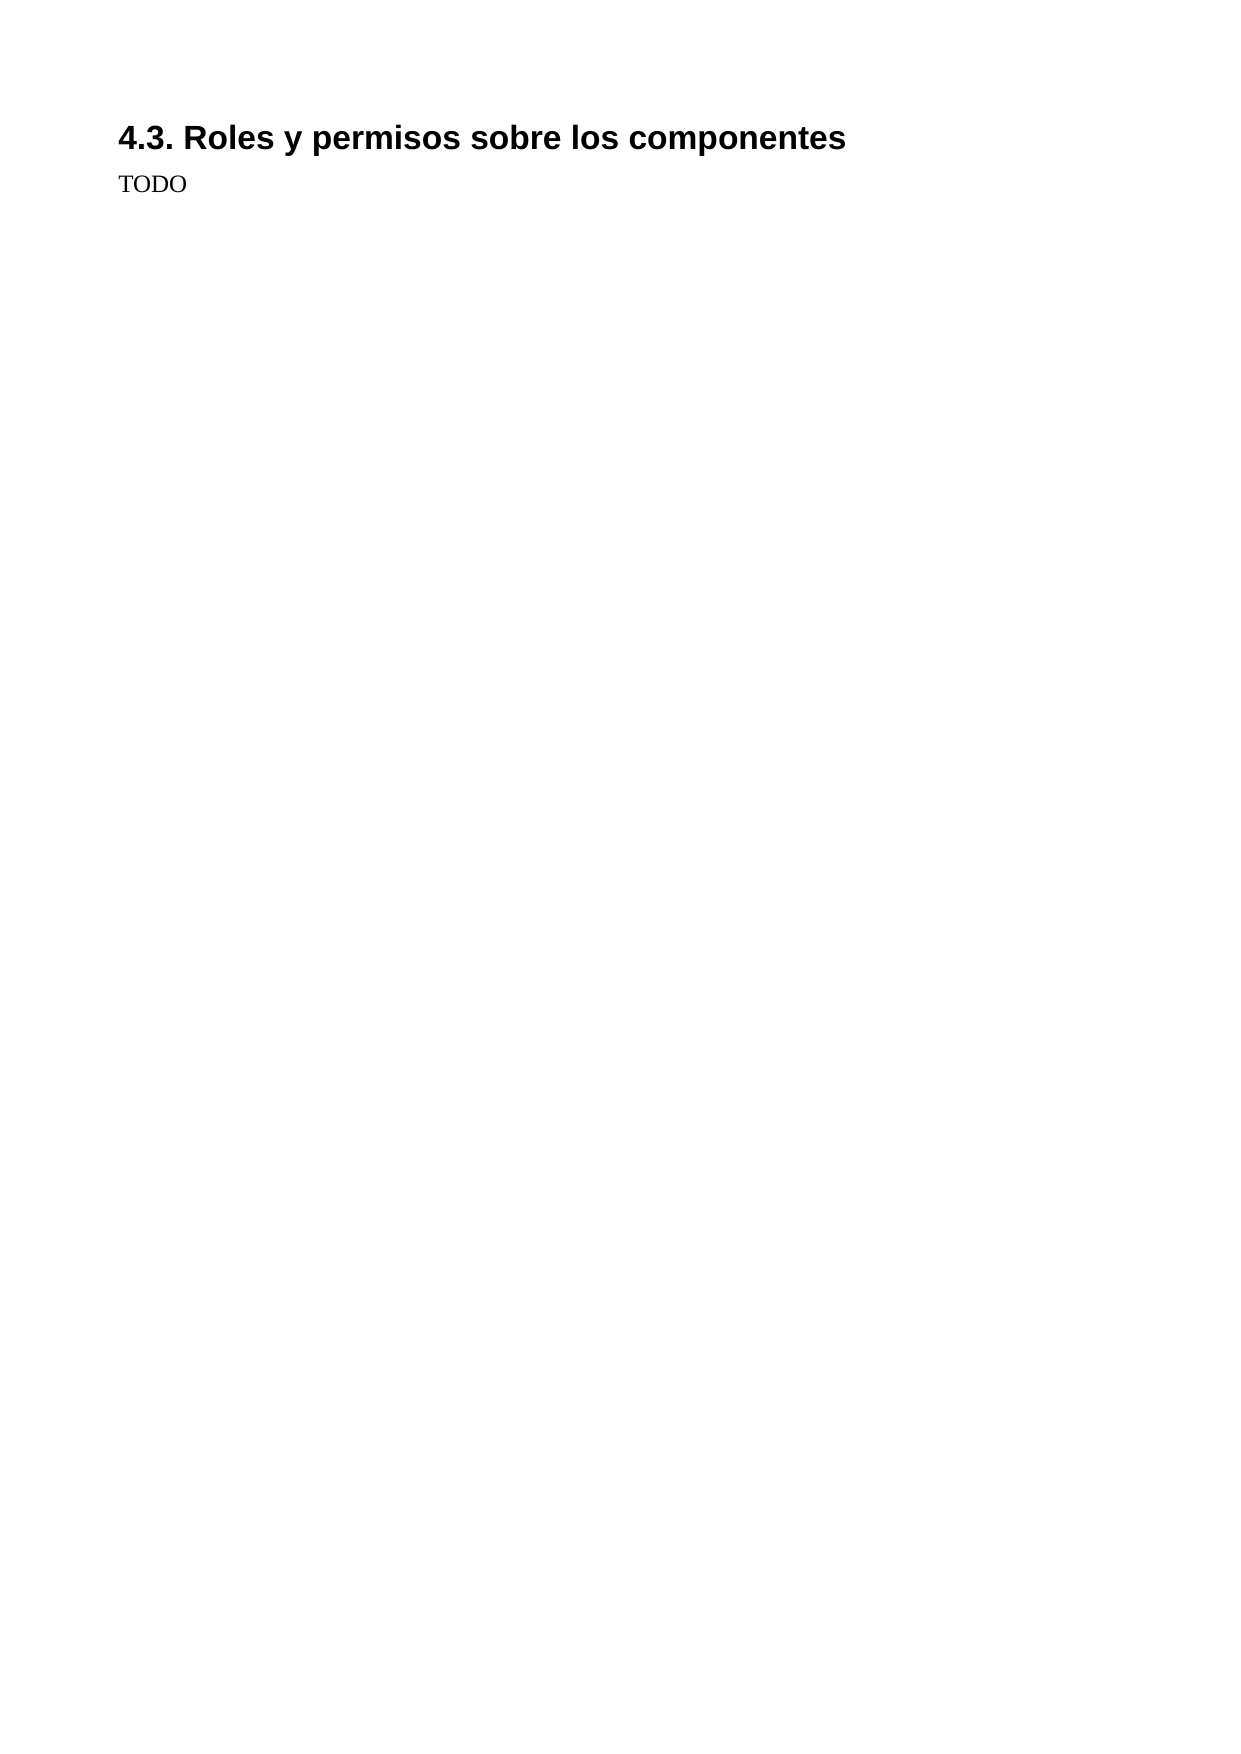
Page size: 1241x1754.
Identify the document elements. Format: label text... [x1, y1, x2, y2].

subtitle 4.3. Roles y permisos sobre los componentes [118, 118, 1122, 157]
text TODO [118, 169, 1122, 198]
